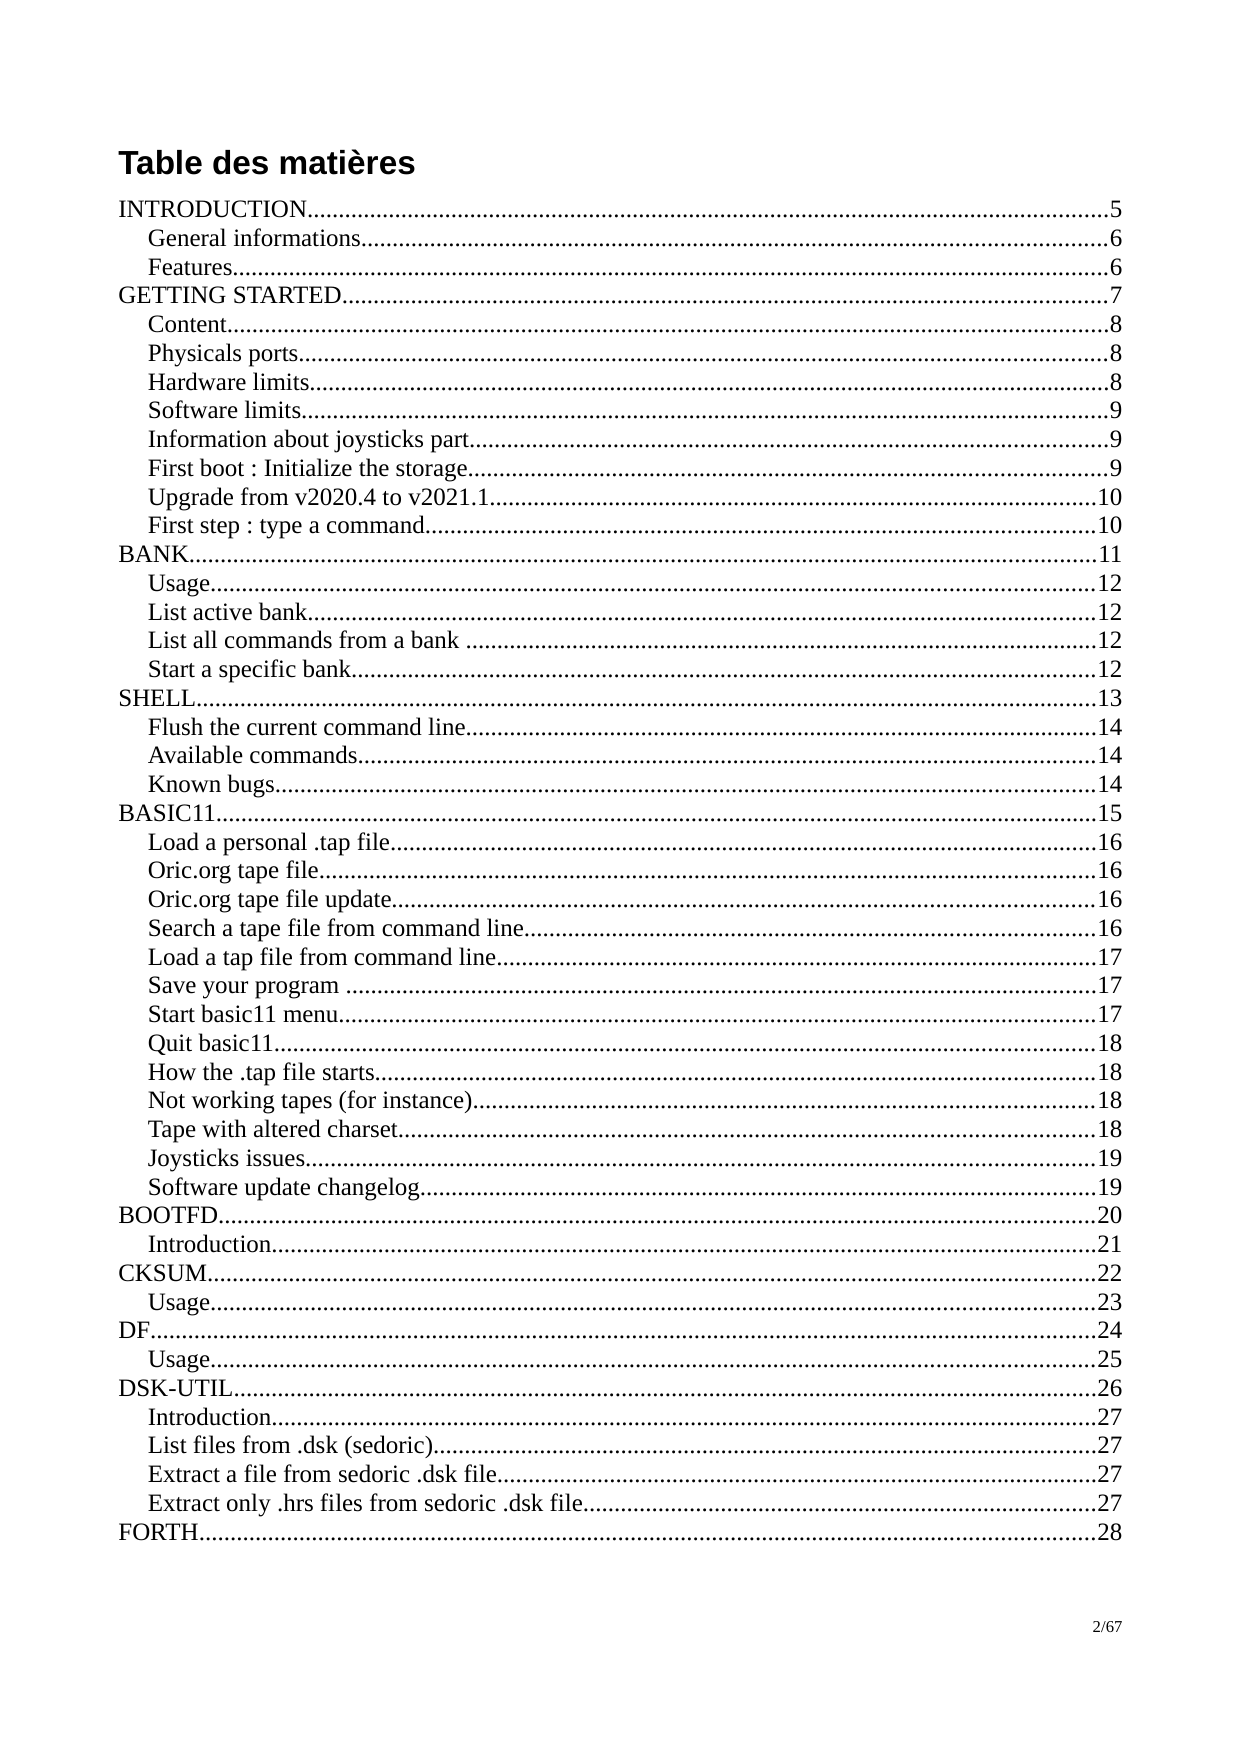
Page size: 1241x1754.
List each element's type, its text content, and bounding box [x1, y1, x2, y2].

text Extract a file from sedoric .dsk file 27 [148, 1459, 1122, 1488]
text Start basic11 menu 17 [148, 999, 1122, 1028]
text Software update changelog 19 [148, 1172, 1122, 1200]
text First step : type a command 10 [148, 510, 1122, 539]
text Usage 25 [148, 1344, 1122, 1373]
text List all commands from a bank 12 [148, 625, 1122, 654]
text Start a specific bank 12 [148, 654, 1122, 683]
text Oric.org tape file 16 [148, 855, 1122, 884]
text CKSUM 22 [118, 1258, 1122, 1287]
text Search a tape file from command line 16 [148, 913, 1122, 942]
text Flush the current command line 14 [148, 712, 1122, 740]
text Hardware limits 8 [148, 367, 1122, 395]
text Not working tapes (for instance) 18 [148, 1085, 1122, 1114]
text Content 8 [148, 309, 1122, 338]
text List files from .dsk (sedoric) 27 [148, 1430, 1122, 1459]
subtitle Table des matières [118, 143, 1122, 182]
text SHELL 13 [118, 683, 1122, 712]
text DSK-UTIL 26 [118, 1373, 1122, 1402]
text Save your program 17 [148, 970, 1122, 999]
text First boot : Initialize the storage 9 [148, 453, 1122, 482]
text DF 24 [118, 1315, 1122, 1344]
text Upgrade from v2020.4 to v2021.1 10 [148, 482, 1122, 510]
text INTRODUCTION 5 [118, 194, 1122, 223]
text Features 6 [148, 252, 1122, 280]
text Load a personal .tap file 16 [148, 827, 1122, 855]
text Usage 23 [148, 1287, 1122, 1315]
text Extract only .hrs files from sedoric .dsk file 27 [148, 1488, 1122, 1517]
text BANK 11 [118, 539, 1122, 568]
text Physicals ports 8 [148, 338, 1122, 367]
text How the .tap file starts 18 [148, 1057, 1122, 1085]
text GETTING STARTED 7 [118, 280, 1122, 309]
text General informations 6 [148, 223, 1122, 252]
text Software limits 9 [148, 395, 1122, 424]
text Quit basic11 18 [148, 1028, 1122, 1057]
text Oric.org tape file update 16 [148, 884, 1122, 913]
text List active bank 12 [148, 597, 1122, 625]
text FORTH 28 [118, 1517, 1122, 1545]
text Joysticks issues 19 [148, 1143, 1122, 1172]
text Information about joysticks part 9 [148, 424, 1122, 453]
text BOOTFD 20 [118, 1200, 1122, 1229]
text Load a tap file from command line 17 [148, 942, 1122, 970]
text Tape with altered charset 18 [148, 1114, 1122, 1143]
text Usage 12 [148, 568, 1122, 597]
text BASIC11 15 [118, 798, 1122, 827]
text Introduction 27 [148, 1402, 1122, 1430]
text Introduction 21 [148, 1229, 1122, 1258]
text Known bugs 14 [148, 769, 1122, 798]
text Available commands 14 [148, 740, 1122, 769]
